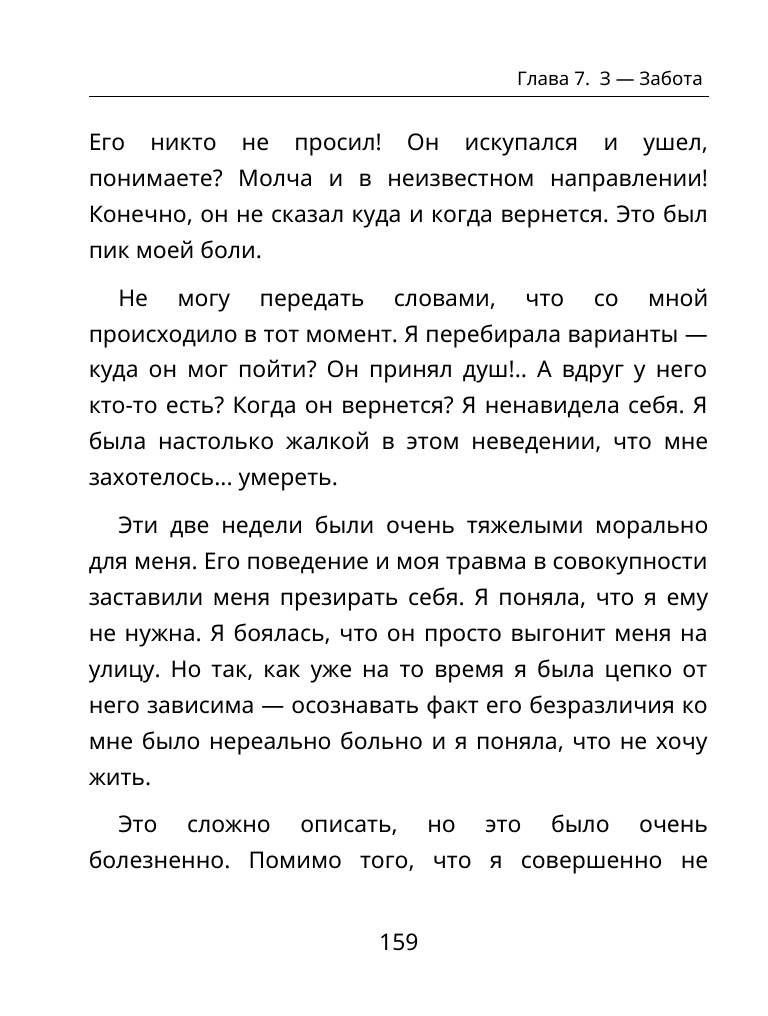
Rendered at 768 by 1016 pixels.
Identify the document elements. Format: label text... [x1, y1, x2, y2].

text Эти две недели были очень тяжелыми морально для меня. Его поведение и моя травма в совокупности заставили меня презирать себя. Я поняла, что я ему не нужна. Я боялась, что он просто выгонит меня на улицу. Но так, как уже на то время я была цепко от него зависима — осознавать факт его безразличия ко мне было нереально больно и я поняла, что не хочу жить. [88, 509, 709, 792]
text Не могу передать словами, что со мной происходило в тот момент. Я перебирала варианты — куда он мог пойти? Он принял душ!.. А вдруг у него кто-то есть? Когда он вернется? Я ненавидела себя. Я была настолько жалкой в этом неведении, что мне захотелось... умереть. [88, 282, 709, 492]
text Это сложно описать, но это было очень болезненно. Помимо того, что я совершенно не [88, 808, 709, 875]
text Его никто не просил! Он искупался и ушел, понимаете? Молча и в неизвестном направлении! Конечно, он не сказал куда и когда вернется. Это был пик моей боли. [88, 126, 709, 265]
